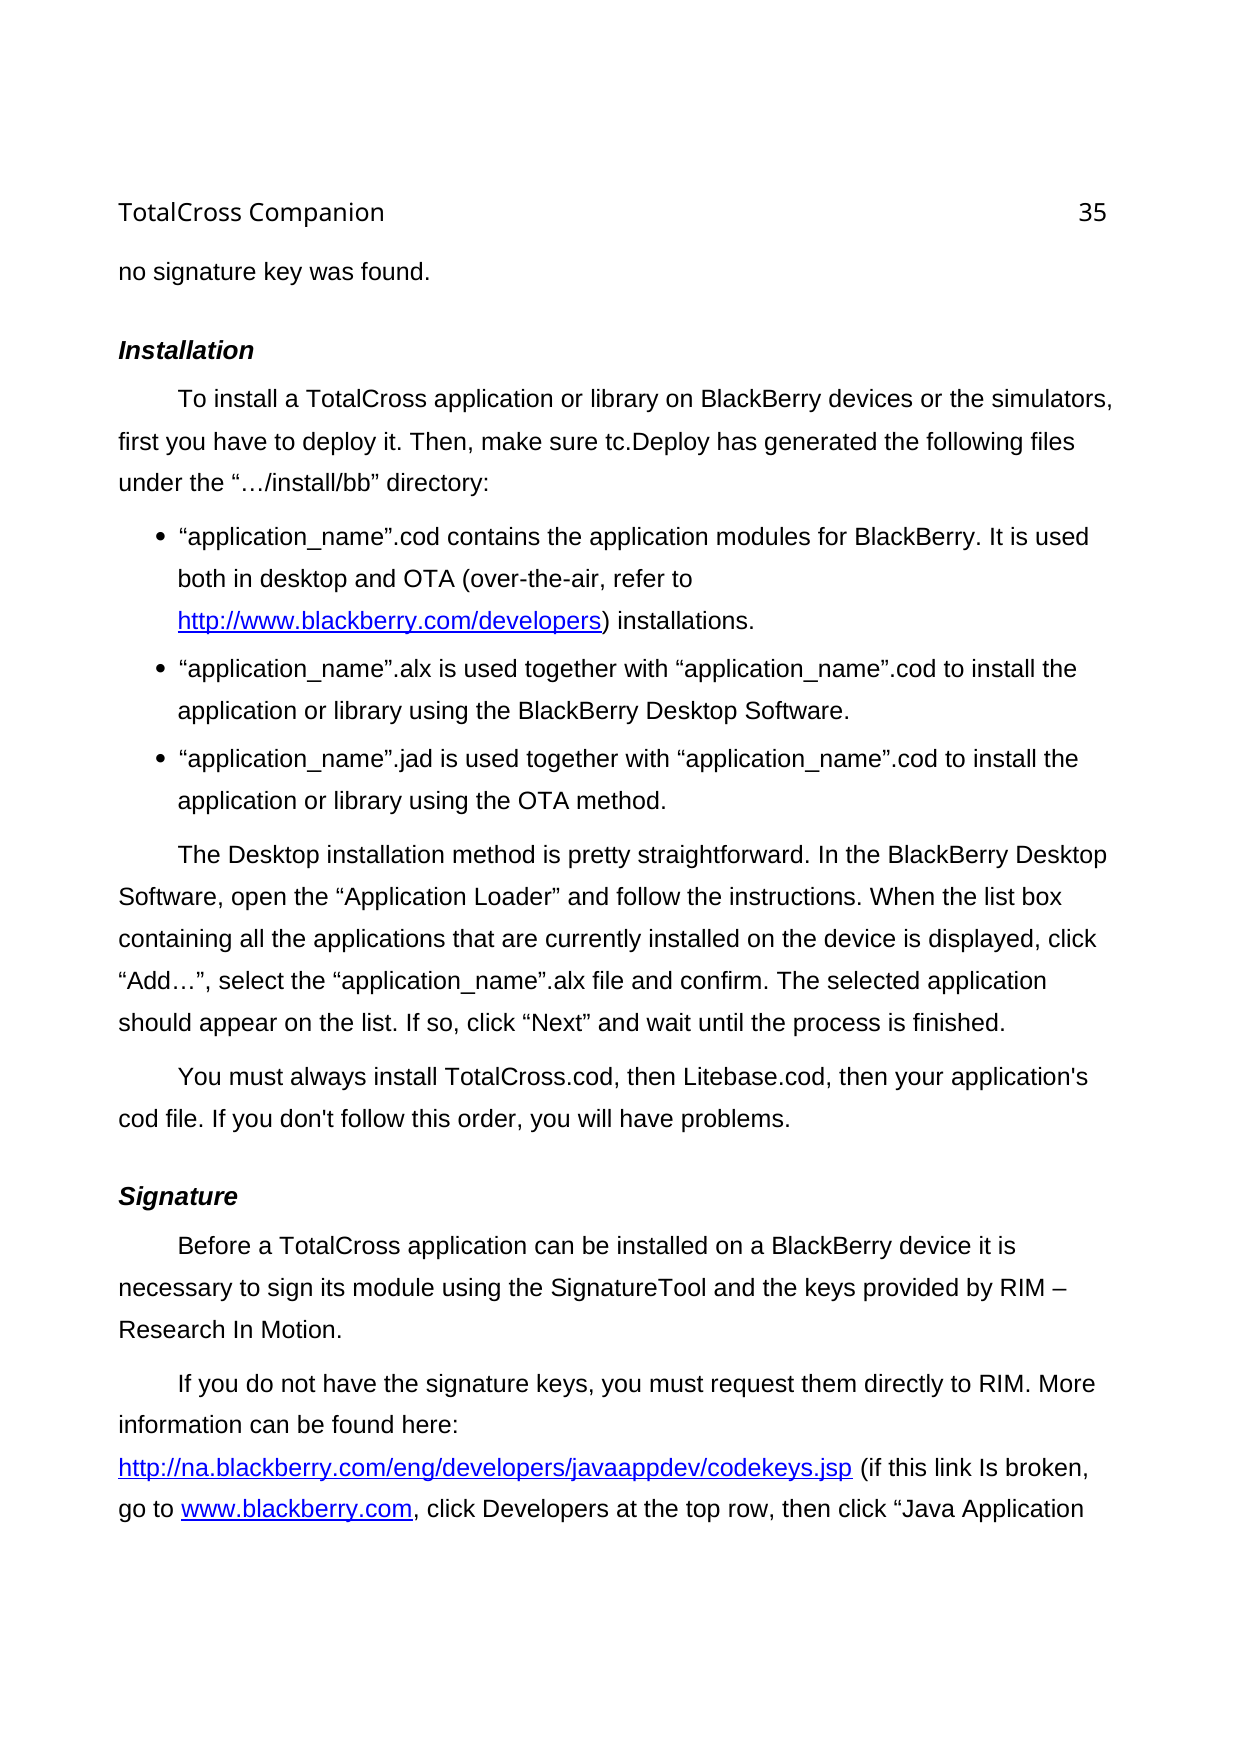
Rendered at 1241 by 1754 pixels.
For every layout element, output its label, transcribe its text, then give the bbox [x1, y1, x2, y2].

list “application_name”.jad is used together with “application_name”.cod to install the application or library using the OTA method. [156, 745, 1122, 815]
text If you do not have the signature keys, you must request them directly to RIM. More information can be found here: http://na.blackberry.com/eng/developers/javaappdev/codekeys.jsp (if this link Is broken, go to www.blackberry.com, click Developers at the top row, then click “Java Application [118, 1369, 1122, 1523]
list “application_name”.alx is used together with “application_name”.cod to install the application or library using the BlackBerry Desktop Software. [156, 655, 1122, 725]
text You must always install TotalCross.cod, then Litebase.cod, then your application's cod file. If you don't follow this order, you will have problems. [118, 1063, 1122, 1133]
subtitle Installation [118, 336, 1122, 365]
text To install a TotalCross application or library on BlackBerry devices or the simulators, first you have to deploy it. Then, make sure tc.Deploy has generated the following files under the “…/install/bb” directory: [118, 385, 1122, 497]
list “application_name”.cod contains the application modules for BlackBerry. It is used both in desktop and OTA (over-the-air, refer to http://www.blackberry.com/developers) installations. [156, 523, 1122, 635]
subtitle Signature [118, 1182, 1122, 1211]
text no signature key was found. [118, 258, 1122, 286]
text The Desktop installation method is pretty straightforward. In the BlackBerry Desktop Software, open the “Application Loader” and follow the instructions. When the list box containing all the applications that are currently installed on the device is displayed, click “Add…”, select the “application_name”.alx file and confirm. The selected application should appear on the list. If so, click “Next” and wait until the process is finished. [118, 841, 1122, 1037]
text Before a TotalCross application can be installed on a BlackBerry device it is necessary to sign its module using the SignatureTool and the keys provided by RIM – Research In Motion. [118, 1232, 1122, 1344]
